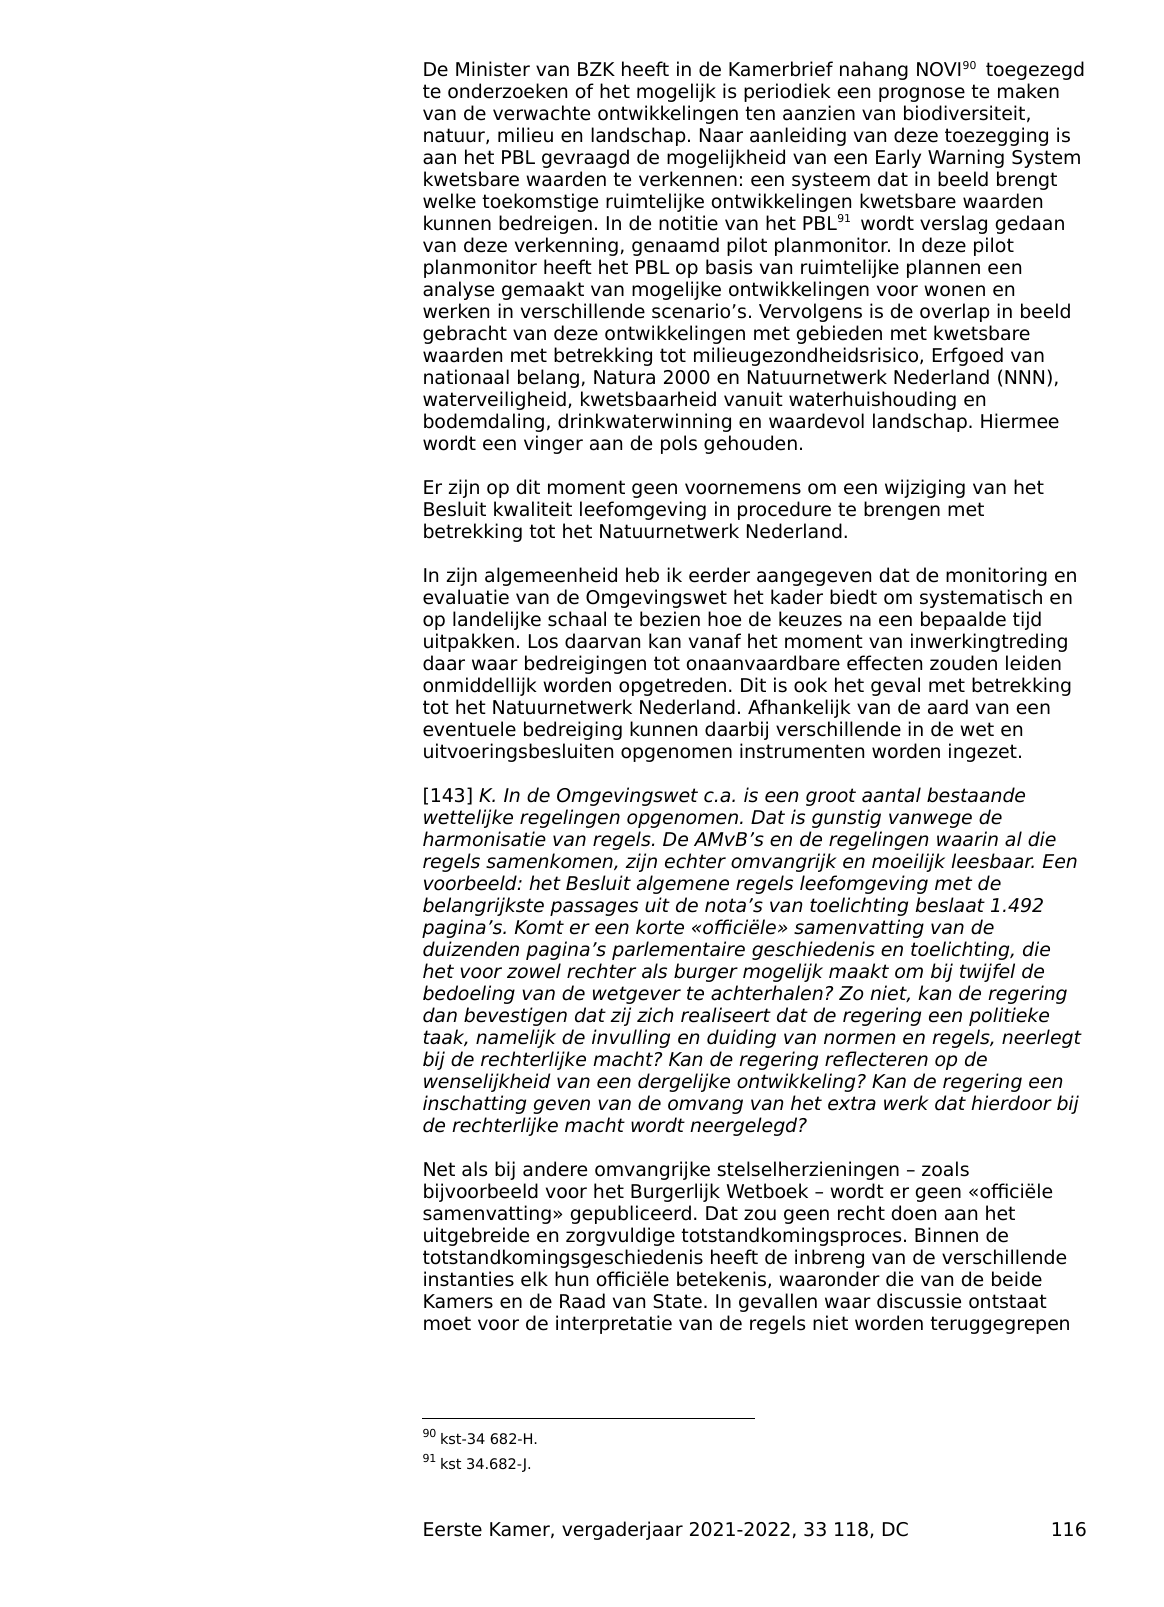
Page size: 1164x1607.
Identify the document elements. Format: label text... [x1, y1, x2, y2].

text Net als bij andere omvangrijke stelselherzieningen – zoals bijvoorbeeld voor het Burgerlijk Wetboek – wordt er geen «officiële samenvatting» gepubliceerd. Dat zou geen recht doen aan het uitgebreide en zorgvuldige totstandkomingsproces. Binnen de totstandkomingsgeschiedenis heeft de inbreng van de verschillende instanties elk hun officiële betekenis, waaronder die van de beide Kamers en de Raad van State. In gevallen waar discussie ontstaat moet voor de interpretatie van de regels niet worden teruggegrepen [422, 1159, 1087, 1335]
text kst 34.682-J. [422, 1452, 1087, 1474]
text In zijn algemeenheid heb ik eerder aangegeven dat de monitoring en evaluatie van de Omgevingswet het kader biedt om systematisch en op landelijke schaal te bezien hoe de keuzes na een bepaalde tijd uitpakken. Los daarvan kan vanaf het moment van inwerkingtreding daar waar bedreigingen tot onaanvaardbare effecten zouden leiden onmiddellijk worden opgetreden. Dit is ook het geval met betrekking tot het Natuurnetwerk Nederland. Afhankelijk van de aard van een eventuele bedreiging kunnen daarbij verschillende in de wet en uitvoeringsbesluiten opgenomen instrumenten worden ingezet. [422, 565, 1087, 763]
text kst-34 682-H. [422, 1427, 1087, 1449]
text Er zijn op dit moment geen voornemens om een wijziging van het Besluit kwaliteit leefomgeving in procedure te brengen met betrekking tot het Natuurnetwerk Nederland. [422, 477, 1087, 543]
text [143] K. In de Omgevingswet c.a. is een groot aantal bestaande wettelijke regelingen opgenomen. Dat is gunstig vanwege de harmonisatie van regels. De AMvB’s en de regelingen waarin al die regels samenkomen, zijn echter omvangrijk en moeilijk leesbaar. Een voorbeeld: het Besluit algemene regels leefomgeving met de belangrijkste passages uit de nota’s van toelichting beslaat 1.492 pagina’s. Komt er een korte «officiële» samenvatting van de duizenden pagina’s parlementaire geschiedenis en toelichting, die het voor zowel rechter als burger mogelijk maakt om bij twijfel de bedoeling van de wetgever te achterhalen? Zo niet, kan de regering dan bevestigen dat zij zich realiseert dat de regering een politieke taak, namelijk de invulling en duiding van normen en regels, neerlegt bij de rechterlijke macht? Kan de regering reflecteren op de wenselijkheid van een dergelijke ontwikkeling? Kan de regering een inschatting geven van de omvang van het extra werk dat hierdoor bij de rechterlijke macht wordt neergelegd? [422, 785, 1087, 1137]
text De Minister van BZK heeft in de Kamerbrief nahang NOVI toegezegd te onderzoeken of het mogelijk is periodiek een prognose te maken van de verwachte ontwikkelingen ten aanzien van biodiversiteit, natuur, milieu en landschap. Naar aanleiding van deze toezegging is aan het PBL gevraagd de mogelijkheid van een Early Warning System kwetsbare waarden te verkennen: een systeem dat in beeld brengt welke toekomstige ruimtelijke ontwikkelingen kwetsbare waarden kunnen bedreigen. In de notitie van het PBL wordt verslag gedaan van deze verkenning, genaamd pilot planmonitor. In deze pilot planmonitor heeft het PBL op basis van ruimtelijke plannen een analyse gemaakt van mogelijke ontwikkelingen voor wonen en werken in verschillende scenario’s. Vervolgens is de overlap in beeld gebracht van deze ontwikkelingen met gebieden met kwetsbare waarden met betrekking tot milieugezondheidsrisico, Erfgoed van nationaal belang, Natura 2000 en Natuurnetwerk Nederland (NNN), waterveiligheid, kwetsbaarheid vanuit waterhuishouding en bodemdaling, drinkwaterwinning en waardevol landschap. Hiermee wordt een vinger aan de pols gehouden. [422, 59, 1087, 455]
